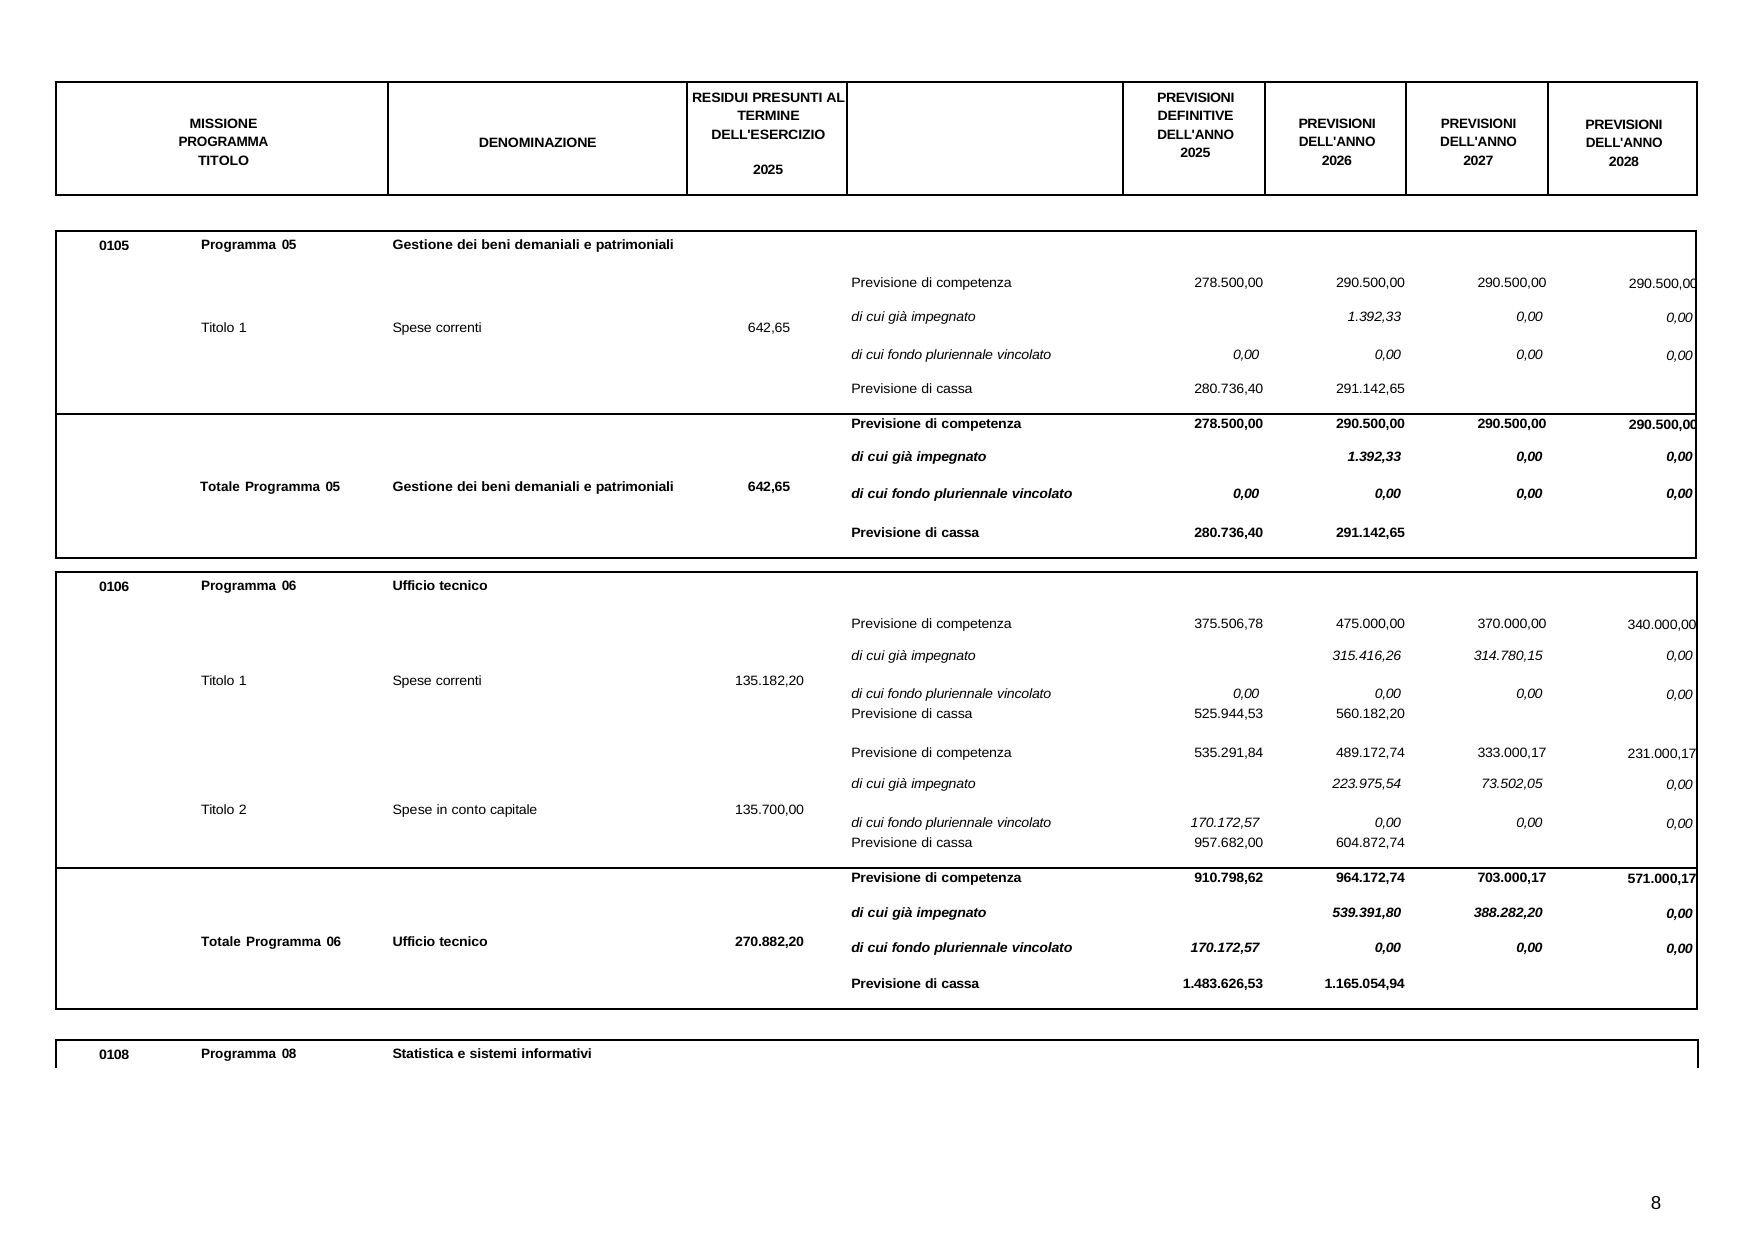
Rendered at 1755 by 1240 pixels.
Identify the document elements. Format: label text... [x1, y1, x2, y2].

table_cell 291.142,65 [1297, 518, 1439, 557]
table_cell [57, 380, 165, 413]
table_cell [1438, 705, 1585, 738]
table_cell [634, 689, 826, 705]
table_cell [1439, 518, 1584, 557]
table_cell Previsione di competenza [820, 415, 1133, 449]
table_header [826, 573, 1127, 611]
table_header [1297, 232, 1439, 269]
table_cell 290.500,00 [1584, 415, 1695, 449]
table_header [1439, 232, 1584, 269]
table_cell [1585, 705, 1696, 738]
table_cell [57, 739, 165, 778]
table_cell di cui fondo pluriennale vincolato [826, 818, 1127, 834]
table_header 0106 [57, 573, 165, 611]
table_cell 0,00 [1584, 449, 1695, 481]
table_cell 290.500,00 [1439, 270, 1584, 308]
table_cell [367, 903, 634, 937]
table_cell [57, 869, 165, 903]
table_header Gestione dei beni demaniali e patrimoniali [367, 232, 709, 269]
table_cell [367, 973, 634, 1008]
table_cell 910.798,62 [1127, 869, 1292, 903]
table_cell 340.000,00 [1585, 611, 1696, 649]
table_cell [57, 938, 165, 973]
table_cell 0,00 [1585, 689, 1696, 705]
table_cell [57, 518, 367, 557]
table_cell 0,00 [1438, 689, 1585, 705]
table_header [1579, 1041, 1697, 1068]
table_cell [1127, 649, 1292, 679]
table_cell [1133, 449, 1297, 481]
table_cell 703.000,17 [1438, 869, 1585, 903]
table_cell Titolo 1 [165, 679, 367, 689]
table_cell [165, 270, 367, 308]
table_cell [165, 649, 367, 679]
table_cell [709, 380, 819, 413]
table_cell di cui già impegnato di cui fondo pluriennale vincolato [820, 308, 1133, 380]
table_cell di cui già impegnato [826, 778, 1127, 808]
table_cell 0,00 [1133, 308, 1297, 380]
table_header [1584, 232, 1695, 269]
table_cell 290.500,00 [1297, 415, 1439, 449]
table_cell [57, 449, 367, 481]
table_cell [367, 518, 709, 557]
table_cell [1585, 679, 1696, 689]
table_cell 642,65 [709, 481, 819, 518]
table_cell [57, 778, 165, 808]
table_cell [1439, 380, 1584, 413]
table_cell 560.182,20 [1292, 705, 1438, 738]
table_cell [367, 818, 634, 834]
table_header [1438, 573, 1585, 611]
table_header [1127, 1041, 1291, 1068]
table_cell [165, 611, 367, 649]
table_cell 270.882,20 [634, 938, 826, 973]
table_cell [1585, 973, 1696, 1008]
table_header [826, 1041, 1127, 1068]
table_header [1291, 1041, 1434, 1068]
table_cell Previsione di competenza [826, 739, 1127, 778]
table_cell Previsione di cassa [826, 834, 1127, 867]
table_cell [1127, 808, 1292, 818]
table_cell 0,00 0,00 [1584, 308, 1695, 380]
table_cell [367, 689, 634, 705]
table_cell [1127, 778, 1292, 808]
table_cell [1584, 380, 1695, 413]
table_cell [1438, 973, 1585, 1008]
table_cell [57, 679, 165, 689]
table_header Programma 05 [165, 232, 367, 269]
table_cell [1292, 808, 1438, 818]
table_cell [709, 270, 819, 308]
table_cell 604.872,74 [1292, 834, 1438, 867]
table_cell [57, 270, 165, 308]
table_header [1133, 232, 1297, 269]
table_cell 0,00 [1585, 818, 1696, 834]
table_cell [367, 834, 634, 867]
table_cell [367, 449, 709, 481]
table_header [820, 232, 1133, 269]
table_cell [165, 869, 367, 903]
table_cell 0,00 [1292, 689, 1438, 705]
table_cell [367, 649, 634, 679]
table_cell 964.172,74 [1292, 869, 1438, 903]
table_cell 73.502,05 [1438, 778, 1585, 808]
table_header PREVISIONI DEFINITIVE DELL'ANNO 2025 [1124, 83, 1264, 194]
table_cell [165, 380, 367, 413]
table_cell [1438, 834, 1585, 867]
table_cell 535.291,84 [1127, 739, 1292, 778]
table_cell [826, 808, 1127, 818]
table_header [709, 232, 819, 269]
table_cell [1584, 518, 1695, 557]
table_cell di cui fondo pluriennale vincolato [826, 938, 1127, 973]
table_header Programma 08 [165, 1041, 367, 1068]
table_cell 333.000,17 [1438, 739, 1585, 778]
table_header [1127, 573, 1292, 611]
table_cell di cui già impegnato [820, 449, 1133, 481]
table_cell Previsione di cassa [820, 380, 1133, 413]
table_cell Spese correnti [367, 308, 709, 380]
table_cell 0,00 [1438, 938, 1585, 973]
table_cell [634, 903, 826, 937]
table_cell [165, 818, 367, 834]
table_header PREVISIONI DELL'ANNO 2027 [1407, 83, 1547, 194]
table_cell Spese correnti [367, 679, 634, 689]
table_cell [57, 611, 165, 649]
table_cell [367, 270, 709, 308]
table_header [663, 1041, 826, 1068]
table_header DENOMINAZIONE [389, 83, 686, 194]
table_cell [1585, 834, 1696, 867]
table_cell 290.500,00 [1584, 270, 1695, 308]
table_header [1292, 573, 1438, 611]
table_cell [57, 689, 165, 705]
table_cell 1.165.054,94 [1292, 973, 1438, 1008]
table_cell 280.736,40 [1133, 380, 1297, 413]
table_cell [165, 739, 367, 778]
table_cell [634, 649, 826, 679]
table_cell 170.172,57 [1127, 938, 1292, 973]
table_cell [634, 611, 826, 649]
table_cell Titolo 2 [165, 808, 367, 818]
table_header Programma 06 [165, 573, 367, 611]
table_cell [634, 973, 826, 1008]
table_cell [709, 415, 819, 449]
table_cell 539.391,80 [1292, 903, 1438, 937]
table_cell 0,00 [1127, 689, 1292, 705]
table_cell Previsione di competenza [826, 869, 1127, 903]
table_cell [709, 518, 819, 557]
table_cell 223.975,54 [1292, 778, 1438, 808]
table_cell 0,00 [1133, 481, 1297, 518]
table_cell 0,00 [1439, 481, 1584, 518]
table_cell Totale Programma 06 [165, 938, 367, 973]
table_cell 957.682,00 [1127, 834, 1292, 867]
table_cell 642,65 [709, 308, 819, 380]
table_cell Gestione dei beni demaniali e patrimoniali [367, 481, 709, 518]
table_cell 0,00 [1585, 903, 1696, 937]
table_header [1434, 1041, 1579, 1068]
table_cell 1.483.626,53 [1127, 973, 1292, 1008]
table_cell [57, 649, 165, 679]
table_cell 0,00 [1584, 481, 1695, 518]
table_cell [57, 705, 165, 738]
table_cell [1127, 903, 1292, 937]
table_cell Previsione di cassa [826, 705, 1127, 738]
table_cell [165, 705, 367, 738]
table_cell 0,00 [1585, 778, 1696, 808]
table_cell 278.500,00 [1133, 270, 1297, 308]
table_cell [367, 778, 634, 808]
table_cell [165, 973, 367, 1008]
table_cell 370.000,00 [1438, 611, 1585, 649]
table_cell [57, 834, 165, 867]
table_header [848, 83, 1122, 194]
table_cell Previsione di cassa [826, 973, 1127, 1008]
table_cell Titolo 1 [165, 308, 367, 380]
table_cell 170.172,57 [1127, 818, 1292, 834]
table_cell Previsione di cassa [820, 518, 1133, 557]
table_cell [709, 449, 819, 481]
table_cell 290.500,00 [1297, 270, 1439, 308]
table_cell Totale Programma 05 [57, 481, 367, 518]
table_cell di cui già impegnato [826, 649, 1127, 679]
table_cell 0,00 [1297, 481, 1439, 518]
table_cell [367, 705, 634, 738]
table_header Statistica e sistemi informativi [367, 1041, 663, 1068]
table_cell [634, 778, 826, 808]
table_cell 0,00 [1439, 449, 1584, 481]
table_cell [367, 415, 709, 449]
table_cell di cui già impegnato [826, 903, 1127, 937]
table_header PREVISIONI DELL'ANNO 2026 [1266, 83, 1405, 194]
table_cell 0,00 [1585, 938, 1696, 973]
table_header PREVISIONI DELL'ANNO 2028 [1549, 83, 1696, 194]
table_cell 1.392,33 0,00 [1297, 308, 1439, 380]
table_cell [165, 903, 367, 937]
table_cell [1127, 679, 1292, 689]
table_cell 280.736,40 [1133, 518, 1297, 557]
table_cell Ufficio tecnico [367, 938, 634, 973]
table_cell 290.500,00 [1439, 415, 1584, 449]
table_cell [1292, 679, 1438, 689]
table_cell [367, 380, 709, 413]
table_cell Previsione di competenza [820, 270, 1133, 308]
table_cell [57, 808, 165, 818]
table_cell [57, 903, 165, 937]
table_cell 0,00 [1292, 818, 1438, 834]
table_cell 0,00 [1585, 649, 1696, 679]
table_cell [367, 869, 634, 903]
table_cell 278.500,00 [1133, 415, 1297, 449]
table_cell 489.172,74 [1292, 739, 1438, 778]
table_cell 1.392,33 [1297, 449, 1439, 481]
table_cell [367, 739, 634, 778]
table_cell Previsione di competenza [826, 611, 1127, 649]
table_header RESIDUI PRESUNTI AL TERMINE DELL'ESERCIZIO 2025 [688, 83, 846, 194]
table_cell 375.506,78 [1127, 611, 1292, 649]
table_cell [165, 689, 367, 705]
table_cell 388.282,20 [1438, 903, 1585, 937]
table_cell [57, 415, 367, 449]
table_cell 314.780,15 [1438, 649, 1585, 679]
table_cell 291.142,65 [1297, 380, 1439, 413]
table_cell [634, 739, 826, 778]
table_header Ufficio tecnico [367, 573, 634, 611]
table_cell 475.000,00 [1292, 611, 1438, 649]
table_cell [57, 973, 165, 1008]
table_cell 0,00 0,00 [1439, 308, 1584, 380]
table_header MISSIONE PROGRAMMA TITOLO [57, 83, 387, 194]
table_cell Spese in conto capitale [367, 808, 634, 818]
table_cell [1438, 808, 1585, 818]
table_header [1585, 573, 1696, 611]
table_cell [1585, 808, 1696, 818]
table_cell 231.000,17 [1585, 739, 1696, 778]
table_cell 135.182,20 [634, 679, 826, 689]
table_cell [165, 778, 367, 808]
table_cell 315.416,26 [1292, 649, 1438, 679]
table_cell [826, 679, 1127, 689]
table_cell [165, 834, 367, 867]
table_cell [634, 834, 826, 867]
table_cell [634, 705, 826, 738]
table_header [634, 573, 826, 611]
table_cell 525.944,53 [1127, 705, 1292, 738]
table_cell 135.700,00 [634, 808, 826, 818]
table_cell [634, 869, 826, 903]
table_cell [57, 818, 165, 834]
table_header 0108 [57, 1041, 165, 1068]
table_header 0105 [57, 232, 165, 269]
table_cell 571.000,17 [1585, 869, 1696, 903]
table_cell [57, 308, 165, 380]
table_cell di cui fondo pluriennale vincolato [820, 481, 1133, 518]
table_cell [634, 818, 826, 834]
table_cell [367, 611, 634, 649]
table_cell [1438, 679, 1585, 689]
table_cell 0,00 [1438, 818, 1585, 834]
table_cell 0,00 [1292, 938, 1438, 973]
table_cell di cui fondo pluriennale vincolato [826, 689, 1127, 705]
